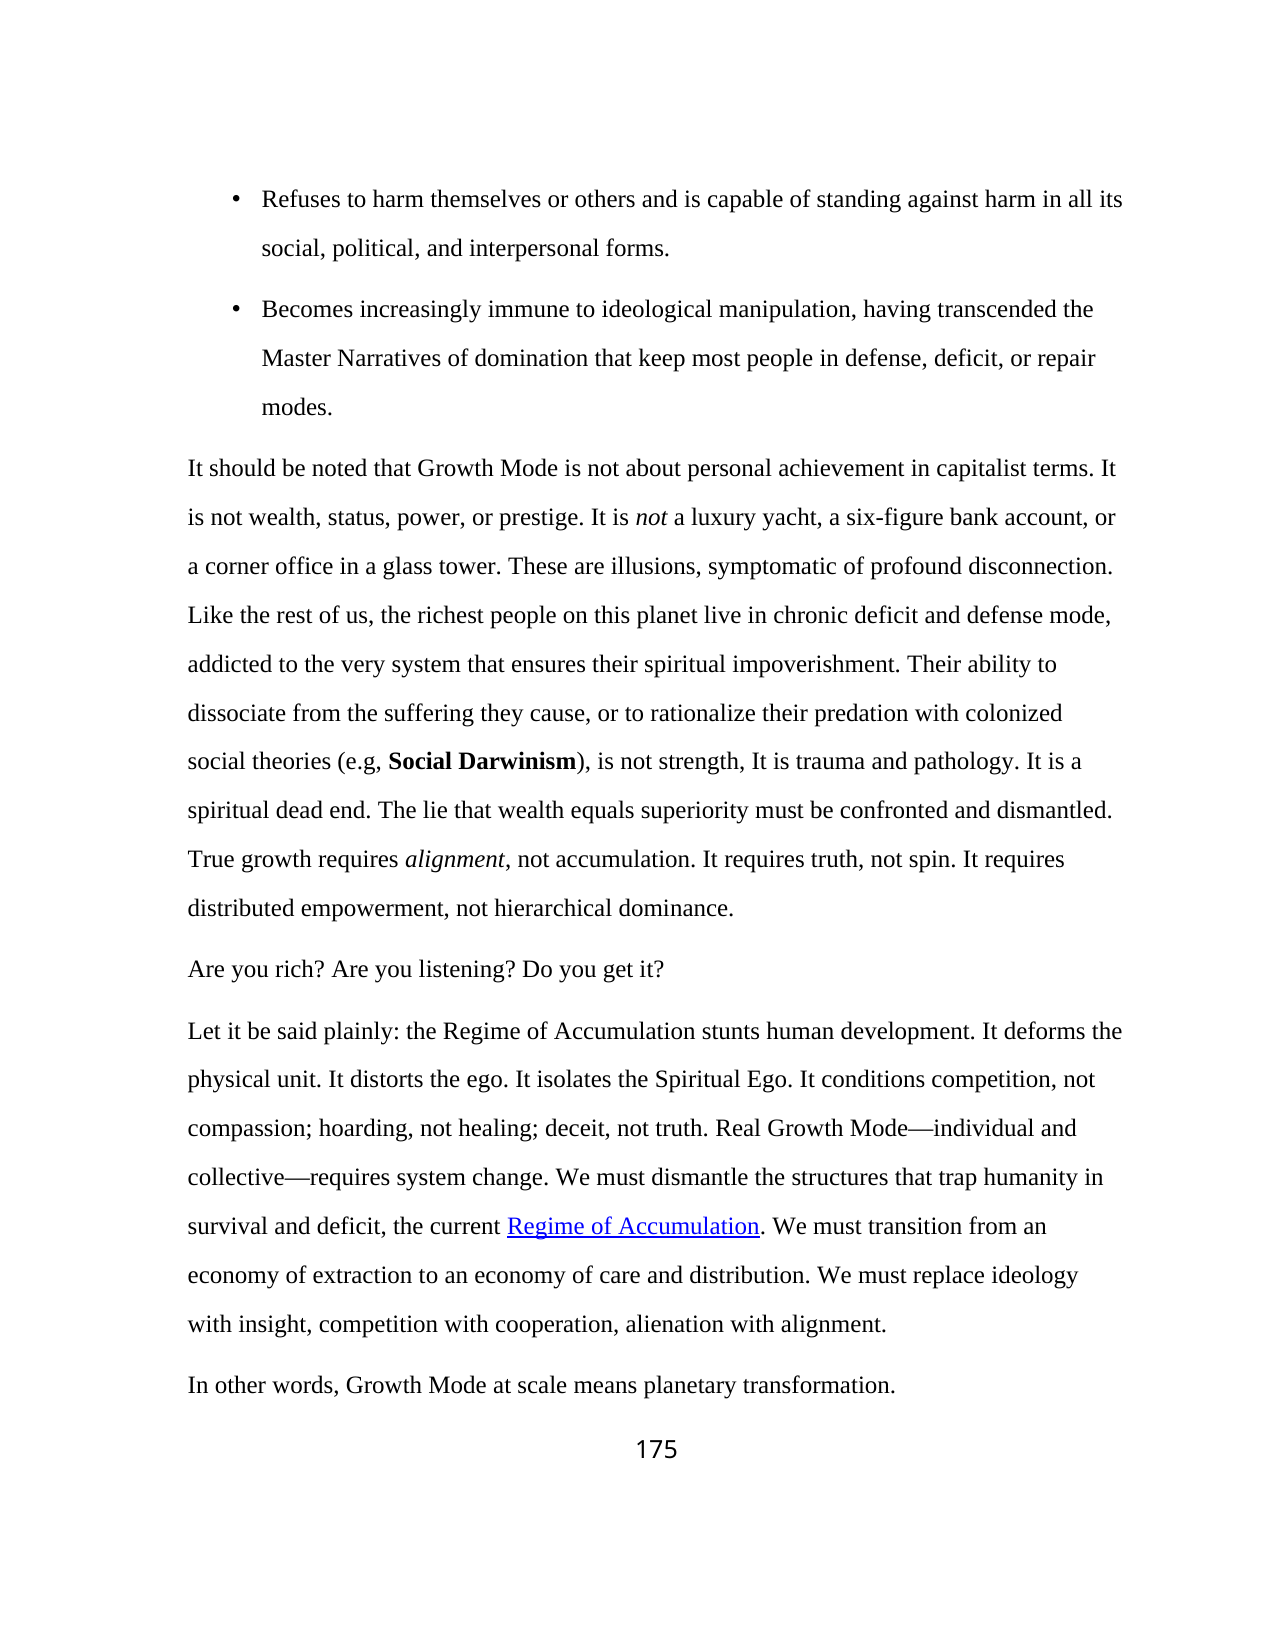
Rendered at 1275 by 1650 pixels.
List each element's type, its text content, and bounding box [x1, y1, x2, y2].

text Are you rich? Are you listening? Do you get it? [187, 954, 1125, 983]
text It should be noted that Growth Mode is not about personal achievement in capitalist terms. It is not wealth, status, power, or prestige. It is not a luxury yacht, a six-figure bank account, or a corner office in a glass tower. These are illusions, symptomatic of profound disconnection. Like the rest of us, the richest people on this planet live in chronic deficit and defense mode, addicted to the very system that ensures their spiritual impoverishment. Their ability to dissociate from the suffering they cause, or to rationalize their predation with colonized social theories (e.g, Social Darwinism), is not strength, It is trauma and pathology. It is a spiritual dead end. The lie that wealth equals superiority must be confronted and dismantled. True growth requires alignment, not accumulation. It requires truth, not spin. It requires distributed empowerment, not hierarchical dominance. [187, 453, 1125, 922]
text Let it be said plainly: the Regime of Accumulation stunts human development. It deforms the physical unit. It distorts the ego. It isolates the Spiritual Ego. It conditions competition, not compassion; hoarding, not healing; deceit, not truth. Real Growth Mode—individual and collective—requires system change. We must dismantle the structures that trap humanity in survival and deficit, the current Regime of Accumulation. We must transition from an economy of extraction to an economy of care and distribution. We must replace ideology with insight, competition with cooperation, alienation with alignment. [187, 1016, 1125, 1338]
text In other words, Growth Mode at scale means planetary transformation. [187, 1370, 1125, 1399]
list Refuses to harm themselves or others and is capable of standing against harm in all its social, political, and interpersonal forms. [232, 184, 1125, 262]
list Becomes increasingly immune to ideological manipulation, having transcended the Master Narratives of domination that keep most people in defense, deficit, or repair modes. [232, 294, 1125, 421]
